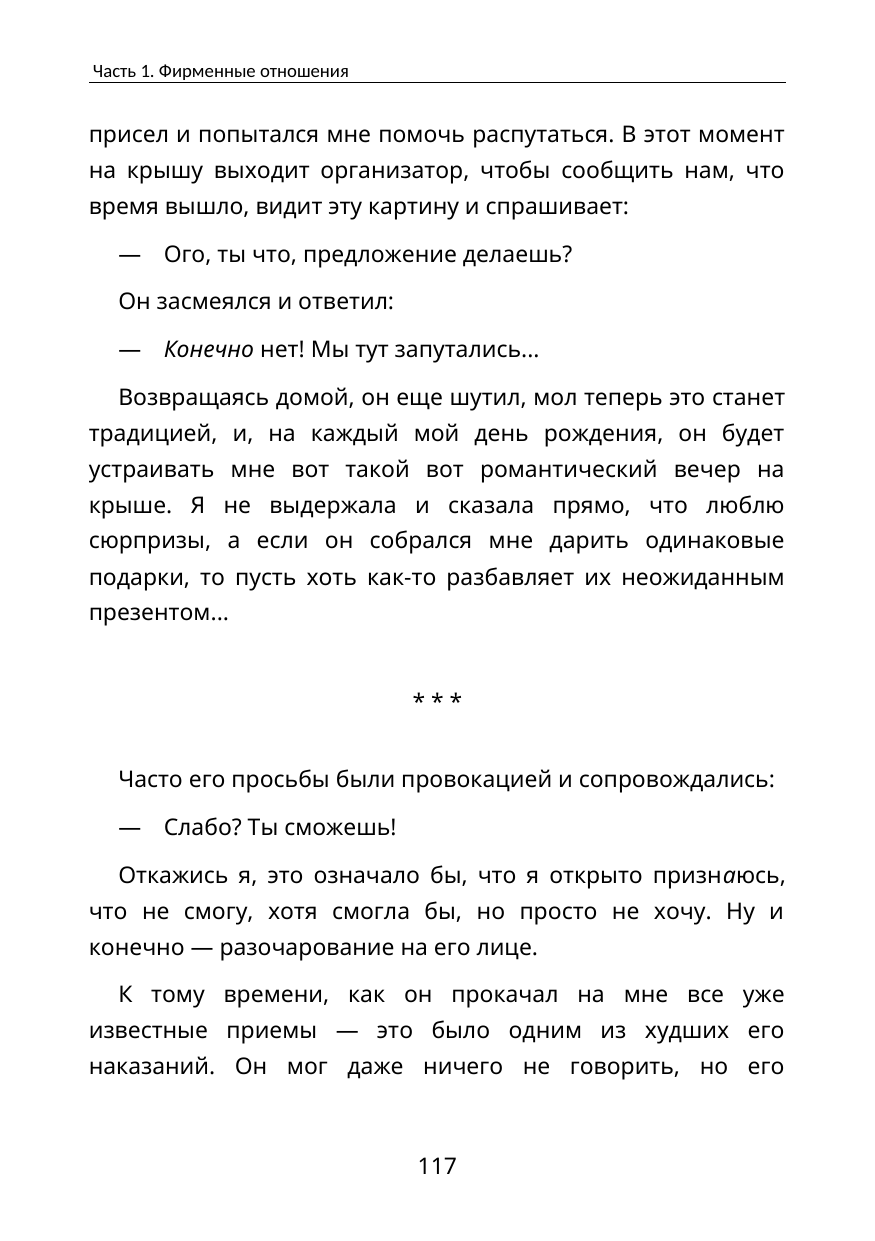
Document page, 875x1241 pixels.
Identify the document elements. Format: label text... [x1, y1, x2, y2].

list Слабо? Ты сможешь! [88, 811, 786, 842]
text Он засмеялся и ответил: [88, 285, 786, 317]
text К тому времени, как он прокачал на мне все уже известные приемы — это было одним из худших его наказаний. Он мог даже ничего не говорить, но его [88, 978, 786, 1081]
list Конечно нет! Мы тут запутались... [88, 333, 786, 364]
text присел и попытался мне помочь распутаться. В этот момент на крышу выходит организатор, чтобы сообщить нам, что время вышло, видит эту картину и спрашивает: [88, 118, 786, 221]
text Откажись я, это означало бы, что я открыто признаюсь, что не смогу, хотя смогла бы, но просто не хочу. Ну и конечно — разочарование на его лице. [88, 859, 786, 962]
list Ого, ты что, предложение делаешь? [88, 238, 786, 269]
subtitle * * * [88, 686, 786, 717]
text Часто его просьбы были провокацией и сопровождались: [88, 763, 786, 794]
text Возвращаясь домой, он еще шутил, мол теперь это станет традицией, и, на каждый мой день рождения, он будет устраивать мне вот такой вот романтический вечер на крыше. Я не выдержала и сказала прямо, что люблю сюрпризы, а если он собрался мне дарить одинаковые подарки, то пусть хоть как-то разбавляет их неожиданным презентом... [88, 381, 786, 628]
